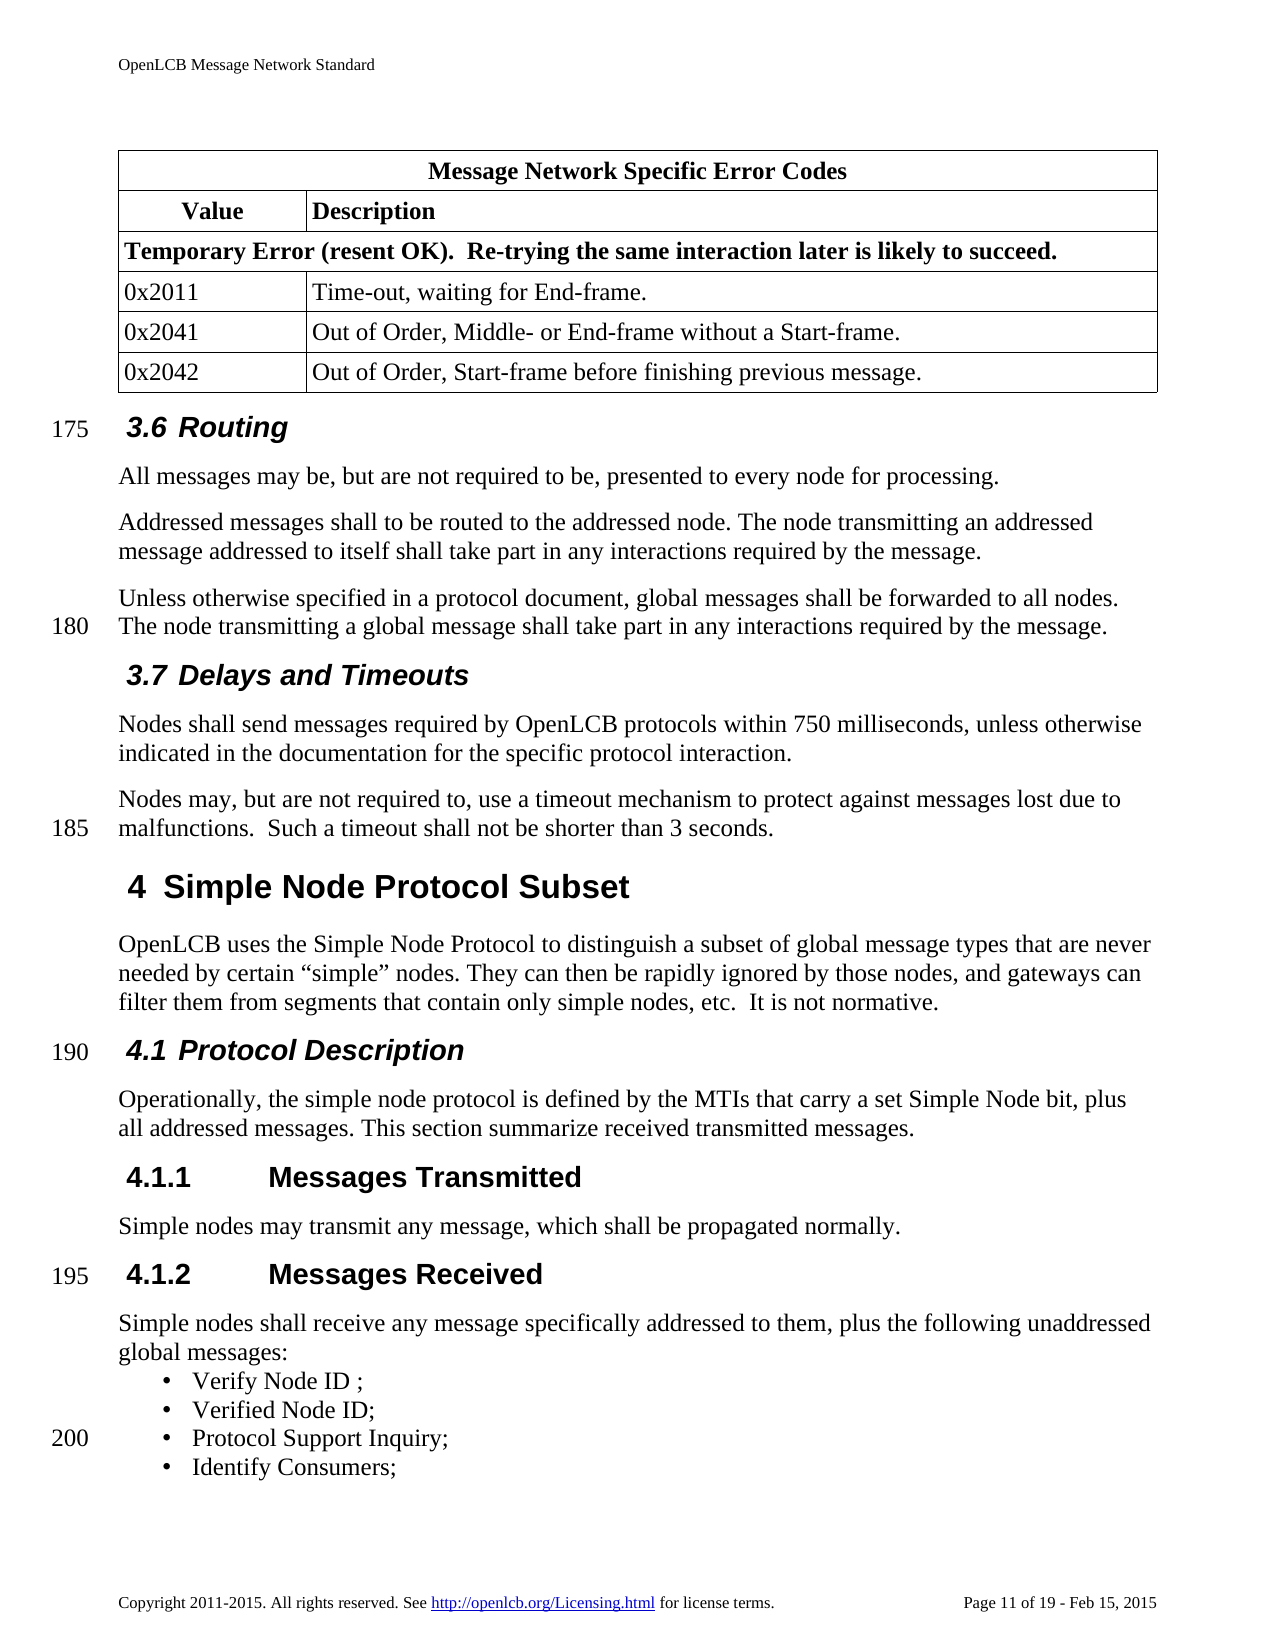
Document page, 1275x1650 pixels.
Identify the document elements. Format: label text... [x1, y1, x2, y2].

subtitle Messages Received [118, 1257, 1157, 1291]
table_cell 0x2042 [119, 353, 306, 392]
list Identify Consumers; [162, 1452, 1157, 1481]
table_cell 0x2041 [119, 312, 306, 352]
table_cell Out of Order, Start-frame before finishing previous message. [307, 353, 1157, 392]
table_header Message Network Specific Error Codes [119, 151, 1157, 190]
text Unless otherwise specified in a protocol document, global messages shall be forwarded to all nodes. The node transmitting a global message shall take part in any interactions required by the message. [118, 583, 1157, 640]
text Nodes may, but are not required to, use a timeout mechanism to protect against messages lost due to malfunctions. Such a timeout shall not be shorter than 3 seconds. [118, 784, 1157, 842]
table_cell Temporary Error (resent OK). Re-trying the same interaction later is likely to succeed. [119, 232, 1157, 271]
list Verified Node ID; [162, 1395, 1157, 1423]
table_cell Value [119, 191, 306, 231]
text Nodes shall send messages required by OpenLCB protocols within 750 milliseconds, unless otherwise indicated in the documentation for the specific protocol interaction. [118, 709, 1157, 767]
list Protocol Support Inquiry; [162, 1423, 1157, 1452]
text Addressed messages shall to be routed to the addressed node. The node transmitting an addressed message addressed to itself shall take part in any interactions required by the message. [118, 507, 1157, 565]
text Operationally, the simple node protocol is defined by the MTIs that carry a set Simple Node bit, plus all addressed messages. This section summarize received transmitted messages. [118, 1084, 1157, 1142]
subtitle Routing [118, 410, 1157, 443]
subtitle Delays and Timeouts [118, 658, 1157, 691]
table_cell Time-out, waiting for End-frame. [307, 272, 1157, 311]
subtitle Messages Transmitted [118, 1159, 1157, 1193]
text All messages may be, but are not required to be, presented to every node for processing. [118, 461, 1157, 490]
text Simple nodes shall receive any message specifically addressed to them, plus the following unaddressed global messages: [118, 1308, 1157, 1366]
text OpenLCB uses the Simple Node Protocol to distinguish a subset of global message types that are never needed by certain “simple” nodes. They can then be rapidly ignored by those nodes, and gateways can filter them from segments that contain only simple nodes, etc. It is not normative. [118, 929, 1157, 1015]
list Verify Node ID ; [162, 1366, 1157, 1395]
table_cell Out of Order, Middle- or End-frame without a Start-frame. [307, 312, 1157, 352]
subtitle Protocol Description [118, 1033, 1157, 1067]
subtitle Simple Node Protocol Subset [118, 867, 1157, 905]
text Simple nodes may transmit any message, which shall be propagated normally. [118, 1211, 1157, 1239]
table_cell Description [307, 191, 1157, 231]
table_cell 0x2011 [119, 272, 306, 311]
